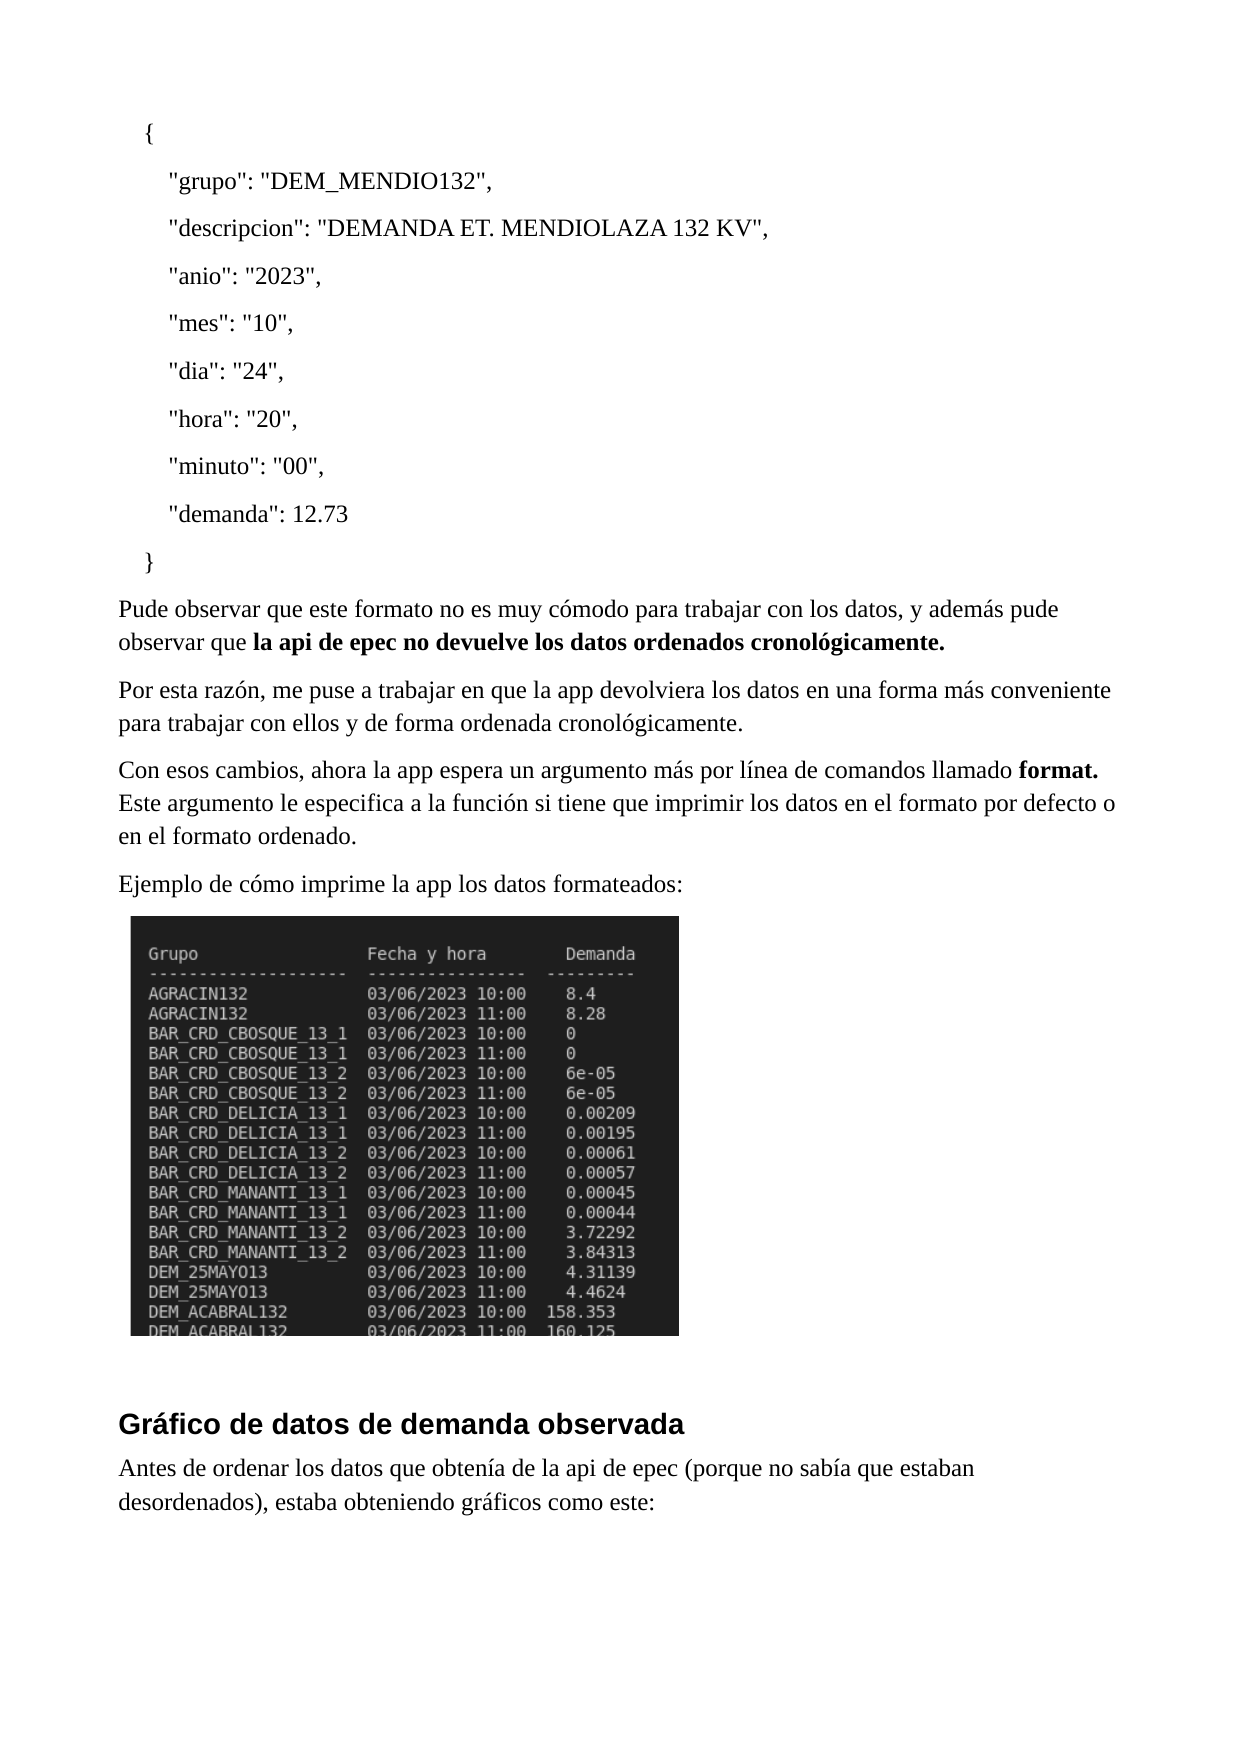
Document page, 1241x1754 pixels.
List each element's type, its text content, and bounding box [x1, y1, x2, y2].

text } [118, 547, 1122, 575]
text "descripcion": "DEMANDA ET. MENDIOLAZA 132 KV", [118, 213, 1122, 242]
text Por esta razón, me puse a trabajar en que la app devolviera los datos en una forma más conveniente para trabajar con ellos y de forma ordenada cronológicamente. [118, 675, 1122, 737]
subtitle Gráfico de datos de demanda observada [118, 1407, 1122, 1441]
picture [130, 916, 161, 1092]
text "hora": "20", [118, 404, 1122, 432]
text "minuto": "00", [118, 451, 1122, 480]
text "anio": "2023", [118, 261, 1122, 290]
text { [118, 118, 1122, 147]
text Ejemplo de cómo imprime la app los datos formateados: [118, 869, 1122, 898]
text "demanda": 12.73 [118, 499, 1122, 528]
text "dia": "24", [118, 356, 1122, 385]
text Con esos cambios, ahora la app espera un argumento más por línea de comandos llamado format. Este argumento le especifica a la función si tiene que imprimir los datos en el formato por defecto o en el formato ordenado. [118, 755, 1122, 850]
text "mes": "10", [118, 308, 1122, 337]
text Antes de ordenar los datos que obtenía de la api de epec (porque no sabía que estaban desordenados), estaba obteniendo gráficos como este: [118, 1453, 1122, 1515]
text "grupo": "DEM_MENDIO132", [118, 166, 1122, 194]
text Pude observar que este formato no es muy cómodo para trabajar con los datos, y además pude observar que la api de epec no devuelve los datos ordenados cronológicamente. [118, 594, 1122, 656]
